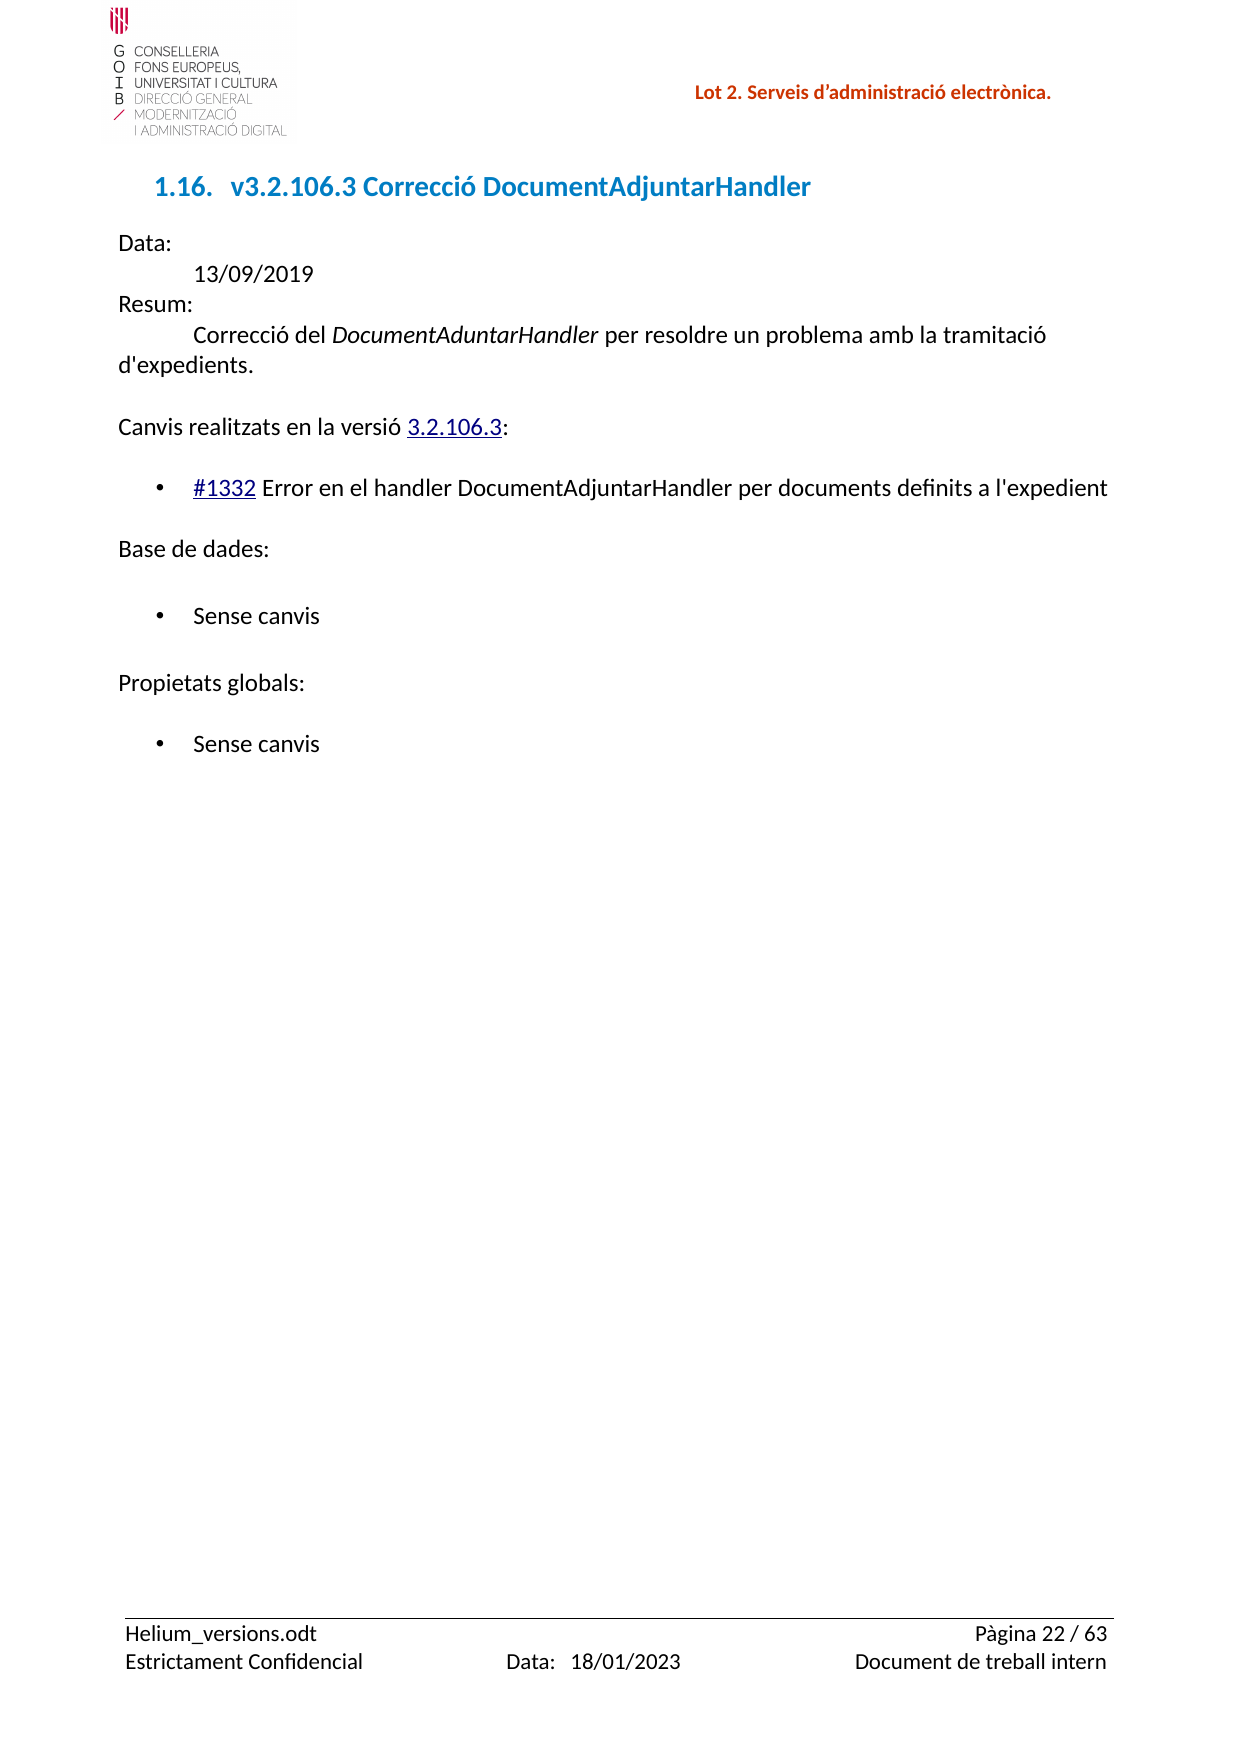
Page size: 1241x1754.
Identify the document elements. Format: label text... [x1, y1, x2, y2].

text Correcció del DocumentAduntarHandler per resoldre un problema amb la tramitació d'expedients. [118, 319, 1122, 380]
text Base de dades: [118, 533, 1122, 563]
picture [100, 0, 297, 144]
list #1332 Error en el handler DocumentAdjuntarHandler per documents definits a l'expedient [156, 472, 1122, 502]
text Data: [118, 228, 1122, 258]
subtitle v3.2.106.3 Correcció DocumentAdjuntarHandler [153, 168, 1122, 204]
list Sense canvis [156, 600, 1122, 630]
text Propietats globals: [118, 667, 1122, 697]
text 13/09/2019 [118, 258, 1122, 289]
list Sense canvis [156, 728, 1122, 758]
text Canvis realitzats en la versió 3.2.106.3: [118, 411, 1122, 441]
text Resum: [118, 289, 1122, 319]
